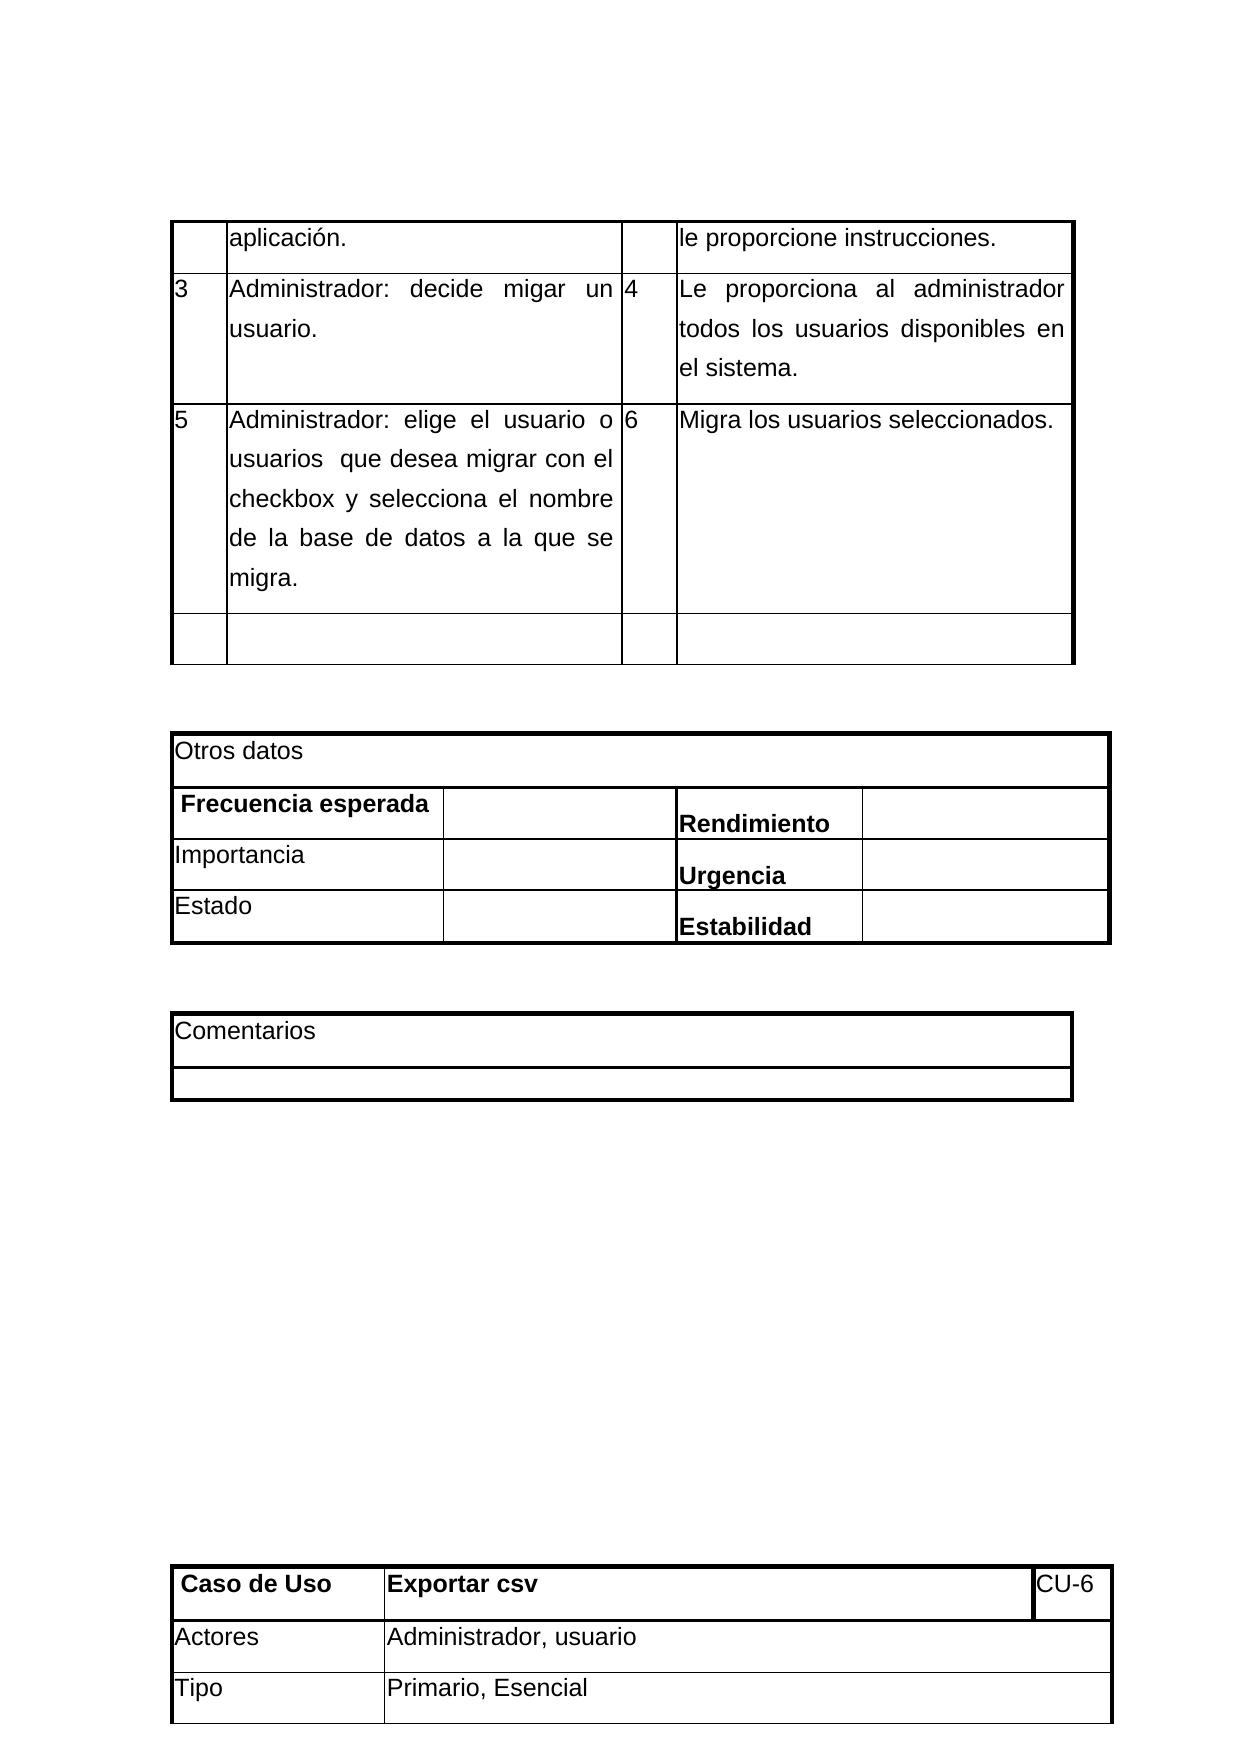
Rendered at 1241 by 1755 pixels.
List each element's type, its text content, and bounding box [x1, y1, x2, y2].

table_cell [444, 840, 675, 889]
table_cell Estabilidad [678, 891, 862, 941]
table_header Comentarios [174, 1016, 1070, 1066]
table_header Otros datos [174, 736, 1107, 786]
table_cell Urgencia [678, 840, 862, 889]
table_cell Migra los usuarios seleccionados. [678, 405, 1071, 612]
table_cell [863, 840, 1107, 889]
table_cell 5 [174, 405, 226, 612]
table_cell Tipo [174, 1673, 384, 1722]
table_cell [174, 1069, 1070, 1097]
table_cell Rendimiento [678, 789, 862, 838]
table_cell [444, 789, 675, 838]
table_cell [863, 891, 1107, 941]
table_cell Administrador: elige el usuario o usuarios que desea migrar con el checkbox y selecciona el nombre de la base de datos a la que se migra. [228, 405, 621, 612]
table_cell Frecuencia esperada [174, 789, 443, 838]
table_cell Estado [174, 891, 443, 941]
table_header CU-6 [1036, 1569, 1110, 1619]
table_header Exportar csv [385, 1569, 1031, 1619]
table_cell [174, 223, 226, 273]
table_cell Administrador, usuario [385, 1622, 1110, 1671]
table_cell [863, 789, 1107, 838]
table_cell [678, 614, 1071, 664]
table_cell Importancia [174, 840, 443, 889]
table_cell 3 [174, 274, 226, 403]
table_cell Le proporciona al administrador todos los usuarios disponibles en el sistema. [678, 274, 1071, 403]
table_cell Administrador: decide migar un usuario. [228, 274, 621, 403]
table_header Caso de Uso [174, 1569, 384, 1619]
table_cell 6 [623, 405, 676, 612]
table_cell aplicación. [228, 223, 621, 273]
table_cell le proporcione instrucciones. [678, 223, 1071, 273]
table_cell 4 [623, 274, 676, 403]
table_cell Primario, Esencial [385, 1673, 1110, 1722]
table_cell [623, 223, 676, 273]
table_cell Actores [174, 1622, 384, 1671]
table_cell [623, 614, 676, 664]
table_cell [174, 614, 226, 664]
table_cell [228, 614, 621, 664]
table_cell [444, 891, 675, 941]
